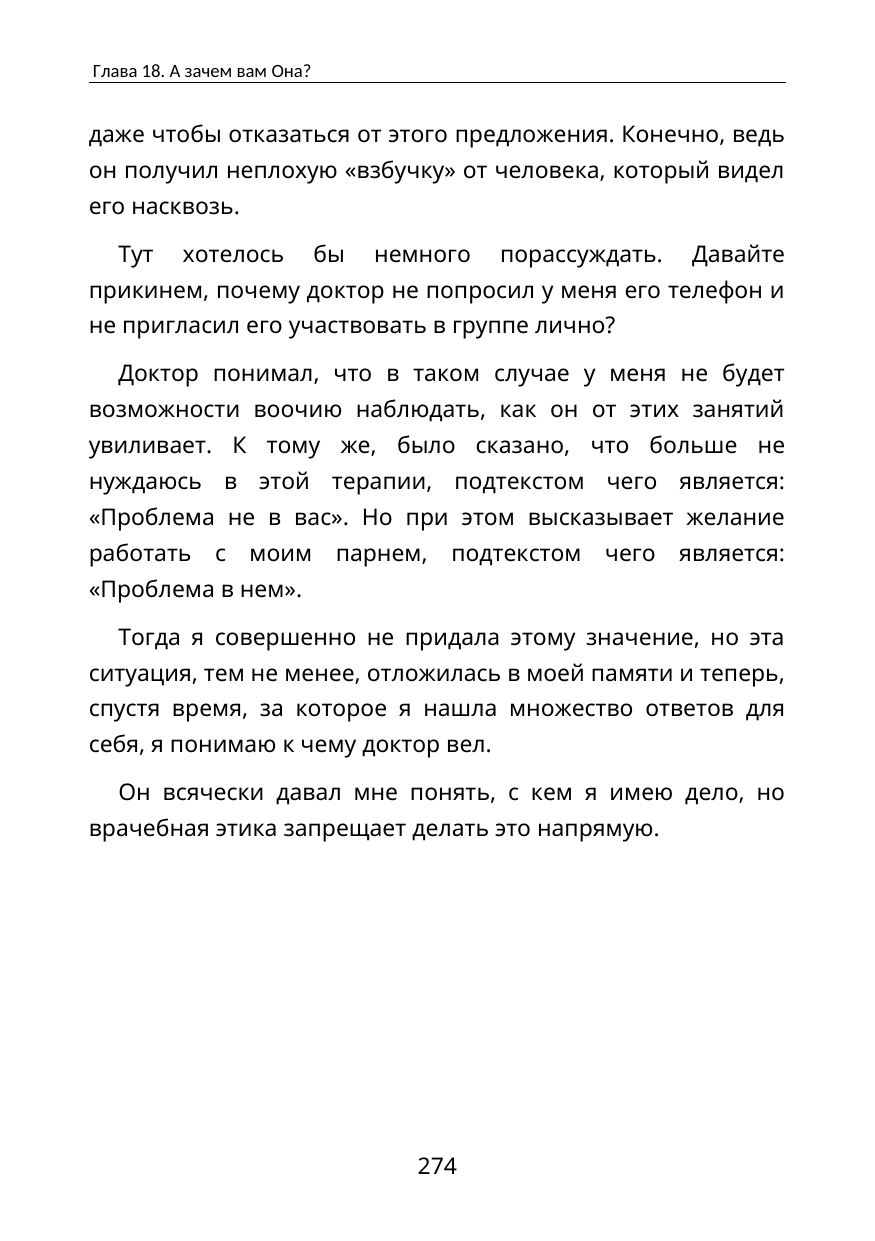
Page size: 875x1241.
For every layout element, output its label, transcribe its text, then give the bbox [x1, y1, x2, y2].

text Он всячески давал мне понять, с кем я имею дело, но врачебная этика запрещает делать это напрямую. [88, 776, 786, 843]
text Тогда я совершенно не придала этому значение, но эта ситуация, тем не менее, отложилась в моей памяти и теперь, спустя время, за которое я нашла множество ответов для себя, я понимаю к чему доктор вел. [88, 621, 786, 759]
text даже чтобы отказаться от этого предложения. Конечно, ведь он получил неплохую «взбучку» от человека, который видел его насквозь. [88, 118, 786, 221]
text Тут хотелось бы немного порассуждать. Давайте прикинем, почему доктор не попросил у меня его телефон и не пригласил его участвовать в группе лично? [88, 238, 786, 341]
text Доктор понимал, что в таком случае у меня не будет возможности воочию наблюдать, как он от этих занятий увиливает. К тому же, было сказано, что больше не нуждаюсь в этой терапии, подтекстом чего является: «Проблема не в вас». Но при этом высказывает желание работать с моим парнем, подтекстом чего является: «Проблема в нем». [88, 357, 786, 604]
